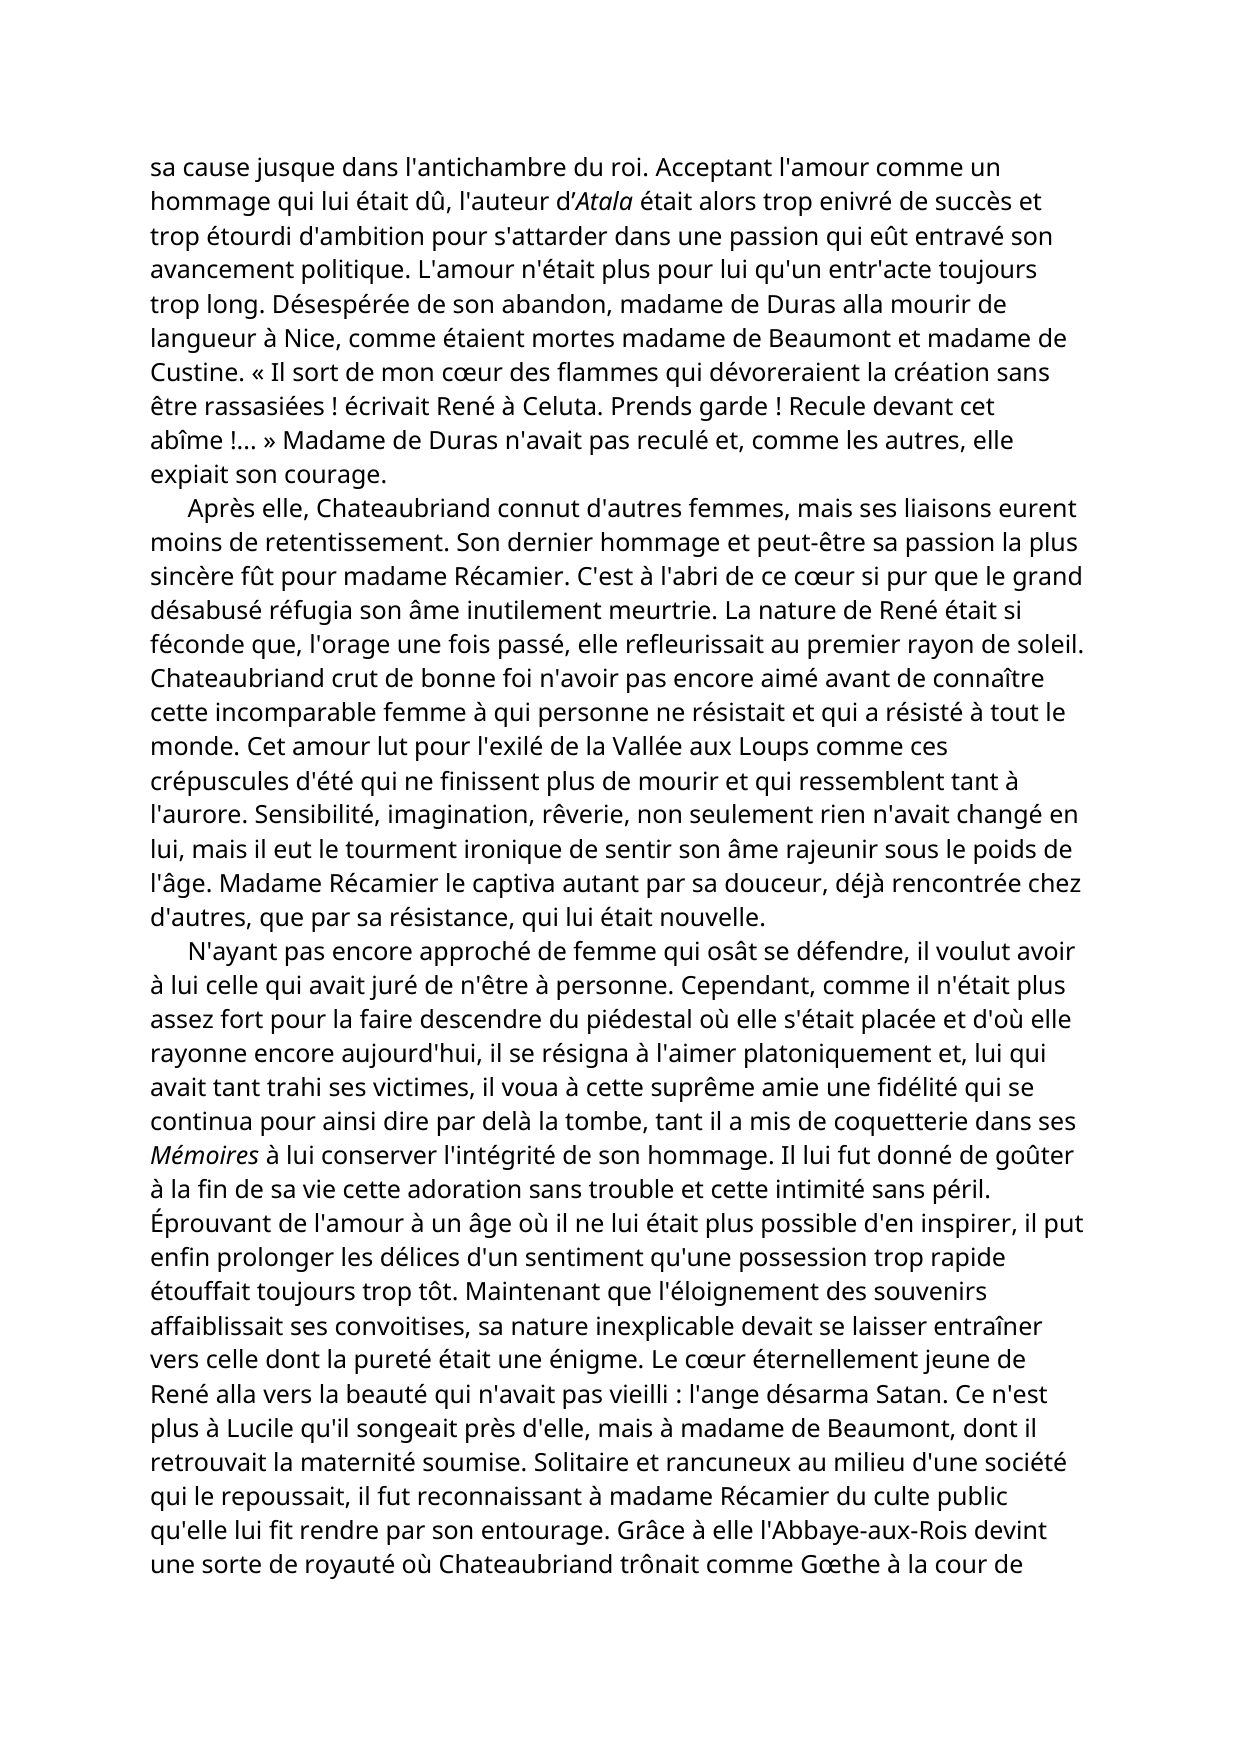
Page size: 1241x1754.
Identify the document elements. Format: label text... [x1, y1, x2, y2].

text Après elle, Chateaubriand connut d'autres femmes, mais ses liaisons eurent moins de retentissement. Son dernier hommage et peut-être sa passion la plus sincère fût pour madame Récamier. C'est à l'abri de ce cœur si pur que le grand désabusé réfugia son âme inutilement meurtrie. La nature de René était si féconde que, l'orage une fois passé, elle refleurissait au premier rayon de soleil. Chateaubriand crut de bonne foi n'avoir pas encore aimé avant de connaître cette incomparable femme à qui personne ne résistait et qui a résisté à tout le monde. Cet amour lut pour l'exilé de la Vallée aux Loups comme ces crépuscules d'été qui ne finissent plus de mourir et qui ressemblent tant à l'aurore. Sensibilité, imagination, rêverie, non seulement rien n'avait changé en lui, mais il eut le tourment ironique de sentir son âme rajeunir sous le poids de l'âge. Madame Récamier le captiva autant par sa douceur, déjà rencontrée chez d'autres, que par sa résistance, qui lui était nouvelle. [150, 491, 1091, 933]
text N'ayant pas encore approché de femme qui osât se défendre, il voulut avoir à lui celle qui avait juré de n'être à personne. Cependant, comme il n'était plus assez fort pour la faire descendre du piédestal où elle s'était placée et d'où elle rayonne encore aujourd'hui, il se résigna à l'aimer platoniquement et, lui qui avait tant trahi ses victimes, il voua à cette suprême amie une fidélité qui se continua pour ainsi dire par delà la tombe, tant il a mis de coquetterie dans ses Mémoires à lui conserver l'intégrité de son hommage. Il lui fut donné de goûter à la fin de sa vie cette adoration sans trouble et cette intimité sans péril. Éprouvant de l'amour à un âge où il ne lui était plus possible d'en inspirer, il put enfin prolonger les délices d'un sentiment qu'une possession trop rapide étouffait toujours trop tôt. Maintenant que l'éloignement des souvenirs affaiblissait ses convoitises, sa nature inexplicable devait se laisser entraîner vers celle dont la pureté était une énigme. Le cœur éternellement jeune de René alla vers la beauté qui n'avait pas vieilli : l'ange désarma Satan. Ce n'est plus à Lucile qu'il songeait près d'elle, mais à madame de Beaumont, dont il retrouvait la maternité soumise. Solitaire et rancuneux au milieu d'une société qui le repoussait, il fut reconnaissant à madame Récamier du culte public qu'elle lui fit rendre par son entourage. Grâce à elle l'Abbaye-aux-Rois devint une sorte de royauté où Chateaubriand trônait comme Gœthe à la cour de [150, 933, 1091, 1581]
text sa cause jusque dans l'antichambre du roi. Acceptant l'amour comme un hommage qui lui était dû, l'auteur d’Atala était alors trop enivré de succès et trop étourdi d'ambition pour s'attarder dans une passion qui eût entravé son avancement politique. L'amour n'était plus pour lui qu'un entr'acte toujours trop long. Désespérée de son abandon, madame de Duras alla mourir de langueur à Nice, comme étaient mortes madame de Beaumont et madame de Custine. « Il sort de mon cœur des flammes qui dévoreraient la création sans être rassasiées ! écrivait René à Celuta. Prends garde ! Recule devant cet abîme !... » Madame de Duras n'avait pas reculé et, comme les autres, elle expiait son courage. [150, 150, 1091, 491]
